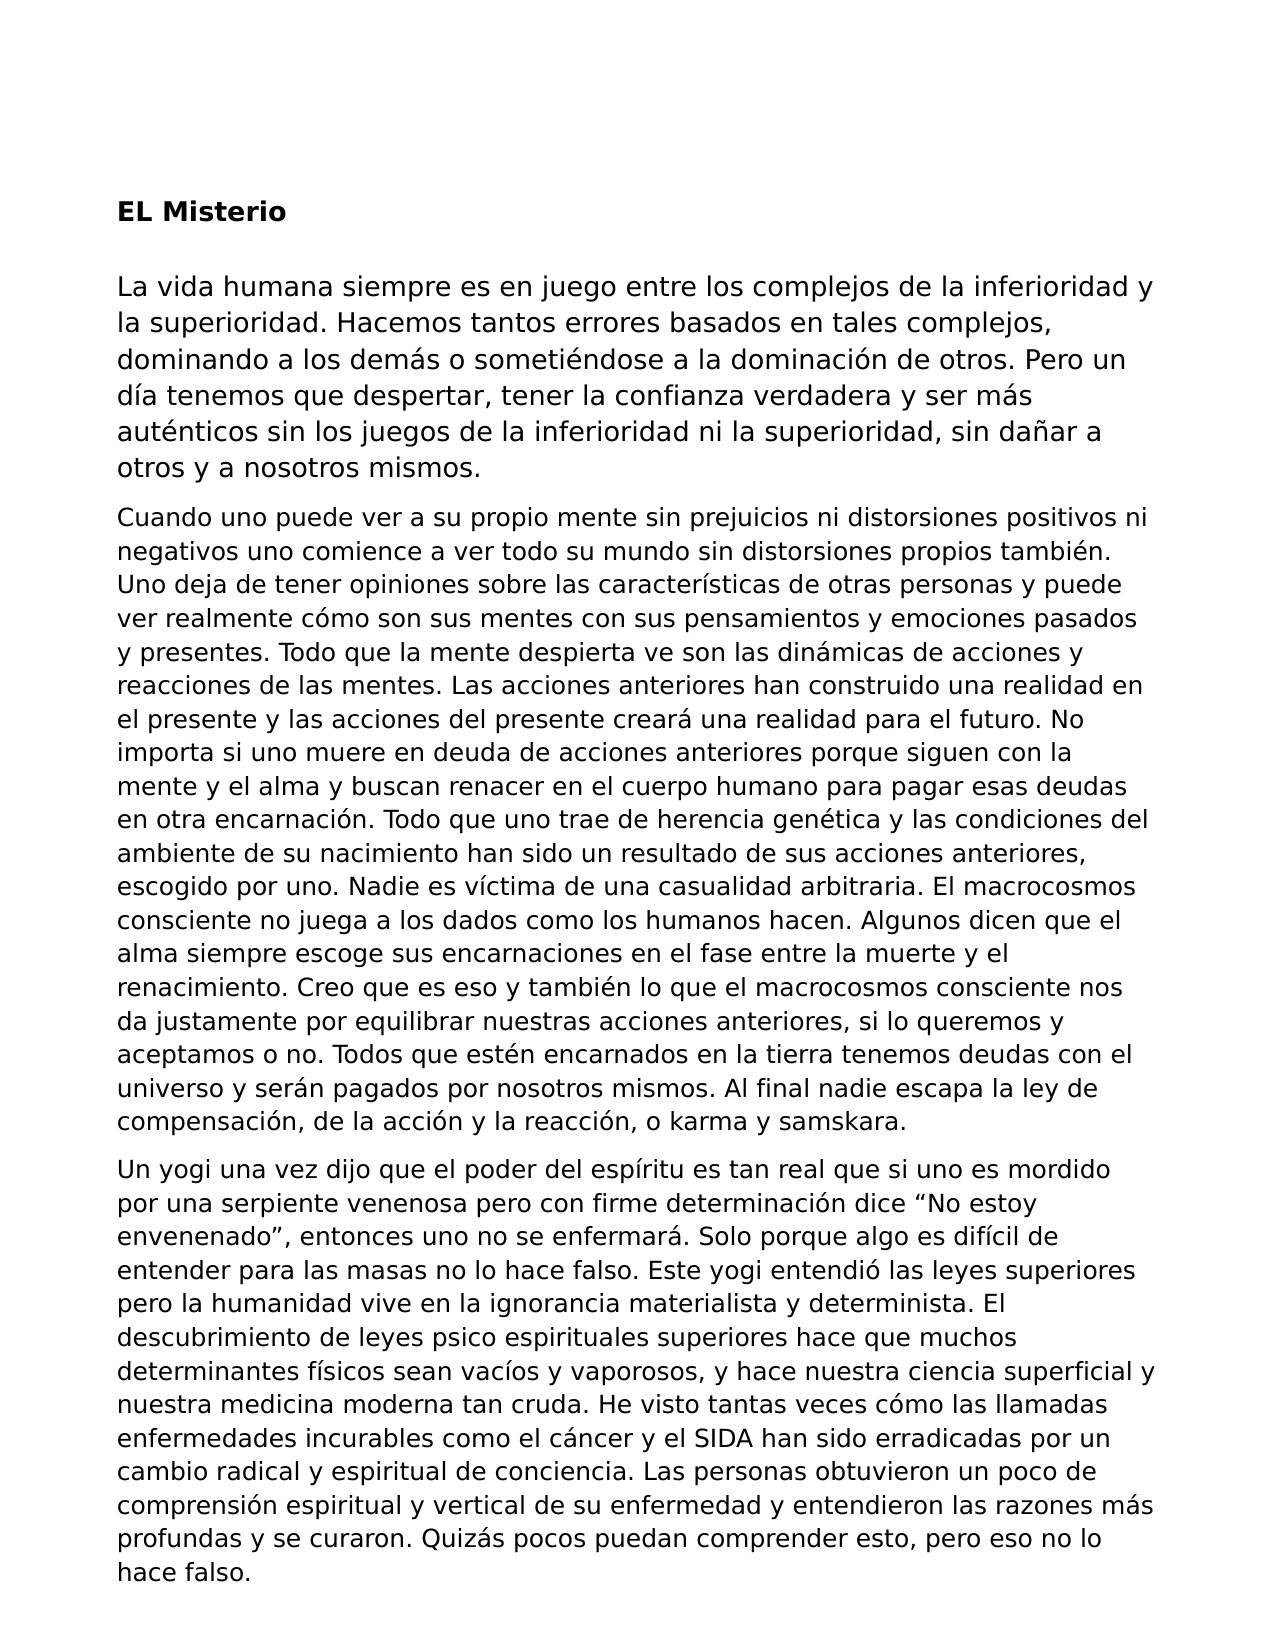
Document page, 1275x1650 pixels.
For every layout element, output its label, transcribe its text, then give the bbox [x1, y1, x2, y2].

subtitle EL Misterio [117, 196, 1158, 227]
text La vida humana siempre es en juego entre los complejos de la inferioridad y la superioridad. Hacemos tantos errores basados en tales complejos, dominando a los demás o sometiéndose a la dominación de otros. Pero un día tenemos que despertar, tener la confianza verdadera y ser más auténticos sin los juegos de la inferioridad ni la superioridad, sin dañar a otros y a nosotros mismos. [117, 271, 1158, 484]
text Un yogi una vez dijo que el poder del espíritu es tan real que si uno es mordido por una serpiente venenosa pero con firme determinación dice “No estoy envenenado”, entonces uno no se enfermará. Solo porque algo es difícil de entender para las masas no lo hace falso. Este yogi entendió las leyes superiores pero la humanidad vive en la ignorancia materialista y determinista. El descubrimiento de leyes psico espirituales superiores hace que muchos determinantes físicos sean vacíos y vaporosos, y hace nuestra ciencia superficial y nuestra medicina moderna tan cruda. He visto tantas veces cómo las llamadas enfermedades incurables como el cáncer y el SIDA han sido erradicadas por un cambio radical y espiritual de conciencia. Las personas obtuvieron un poco de comprensión espiritual y vertical de su enfermedad y entendieron las razones más profundas y se curaron. Quizás pocos puedan comprender esto, pero eso no lo hace falso. [117, 1155, 1158, 1587]
text Cuando uno puede ver a su propio mente sin prejuicios ni distorsiones positivos ni negativos uno comience a ver todo su mundo sin distorsiones propios también. Uno deja de tener opiniones sobre las características de otras personas y puede ver realmente cómo son sus mentes con sus pensamientos y emociones pasados y presentes. Todo que la mente despierta ve son las dinámicas de acciones y reacciones de las mentes. Las acciones anteriores han construido una realidad en el presente y las acciones del presente creará una realidad para el futuro. No importa si uno muere en deuda de acciones anteriores porque siguen con la mente y el alma y buscan renacer en el cuerpo humano para pagar esas deudas en otra encarnación. Todo que uno trae de herencia genética y las condiciones del ambiente de su nacimiento han sido un resultado de sus acciones anteriores, escogido por uno. Nadie es víctima de una casualidad arbitraria. El macrocosmos consciente no juega a los dados como los humanos hacen. Algunos dicen que el alma siempre escoge sus encarnaciones en el fase entre la muerte y el renacimiento. Creo que es eso y también lo que el macrocosmos consciente nos da justamente por equilibrar nuestras acciones anteriores, si lo queremos y aceptamos o no. Todos que estén encarnados en la tierra tenemos deudas con el universo y serán pagados por nosotros mismos. Al final nadie escapa la ley de compensación, de la acción y la reacción, o karma y samskara. [117, 503, 1158, 1136]
